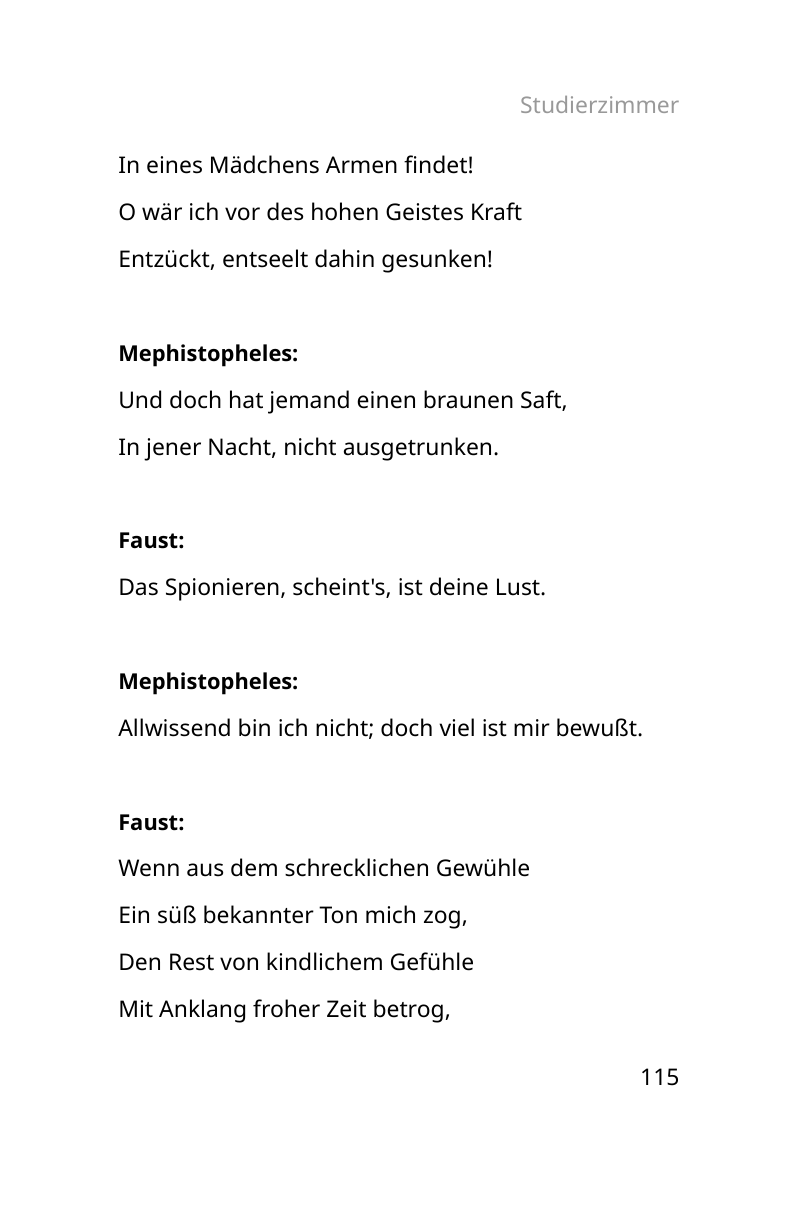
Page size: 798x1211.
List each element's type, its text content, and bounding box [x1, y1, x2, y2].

text Faust: Wenn aus dem schrecklichen Gewühle Ein süß bekannter Ton mich zog, Den Rest von kindlichem Gefühle Mit Anklang froher Zeit betrog, [118, 776, 679, 1024]
text Mephistopheles: Allwissend bin ich nicht; doch viel ist mir bewußt. [118, 636, 679, 743]
text Faust: Das Spionieren, scheint's, ist deine Lust. [118, 495, 679, 602]
text Mephistopheles: Und doch hat jemand einen braunen Saft, In jener Nacht, nicht ausgetrunken. [118, 308, 679, 462]
text In eines Mädchens Armen findet! O wär ich vor des hohen Geistes Kraft Entzückt, entseelt dahin gesunken! [118, 149, 679, 274]
